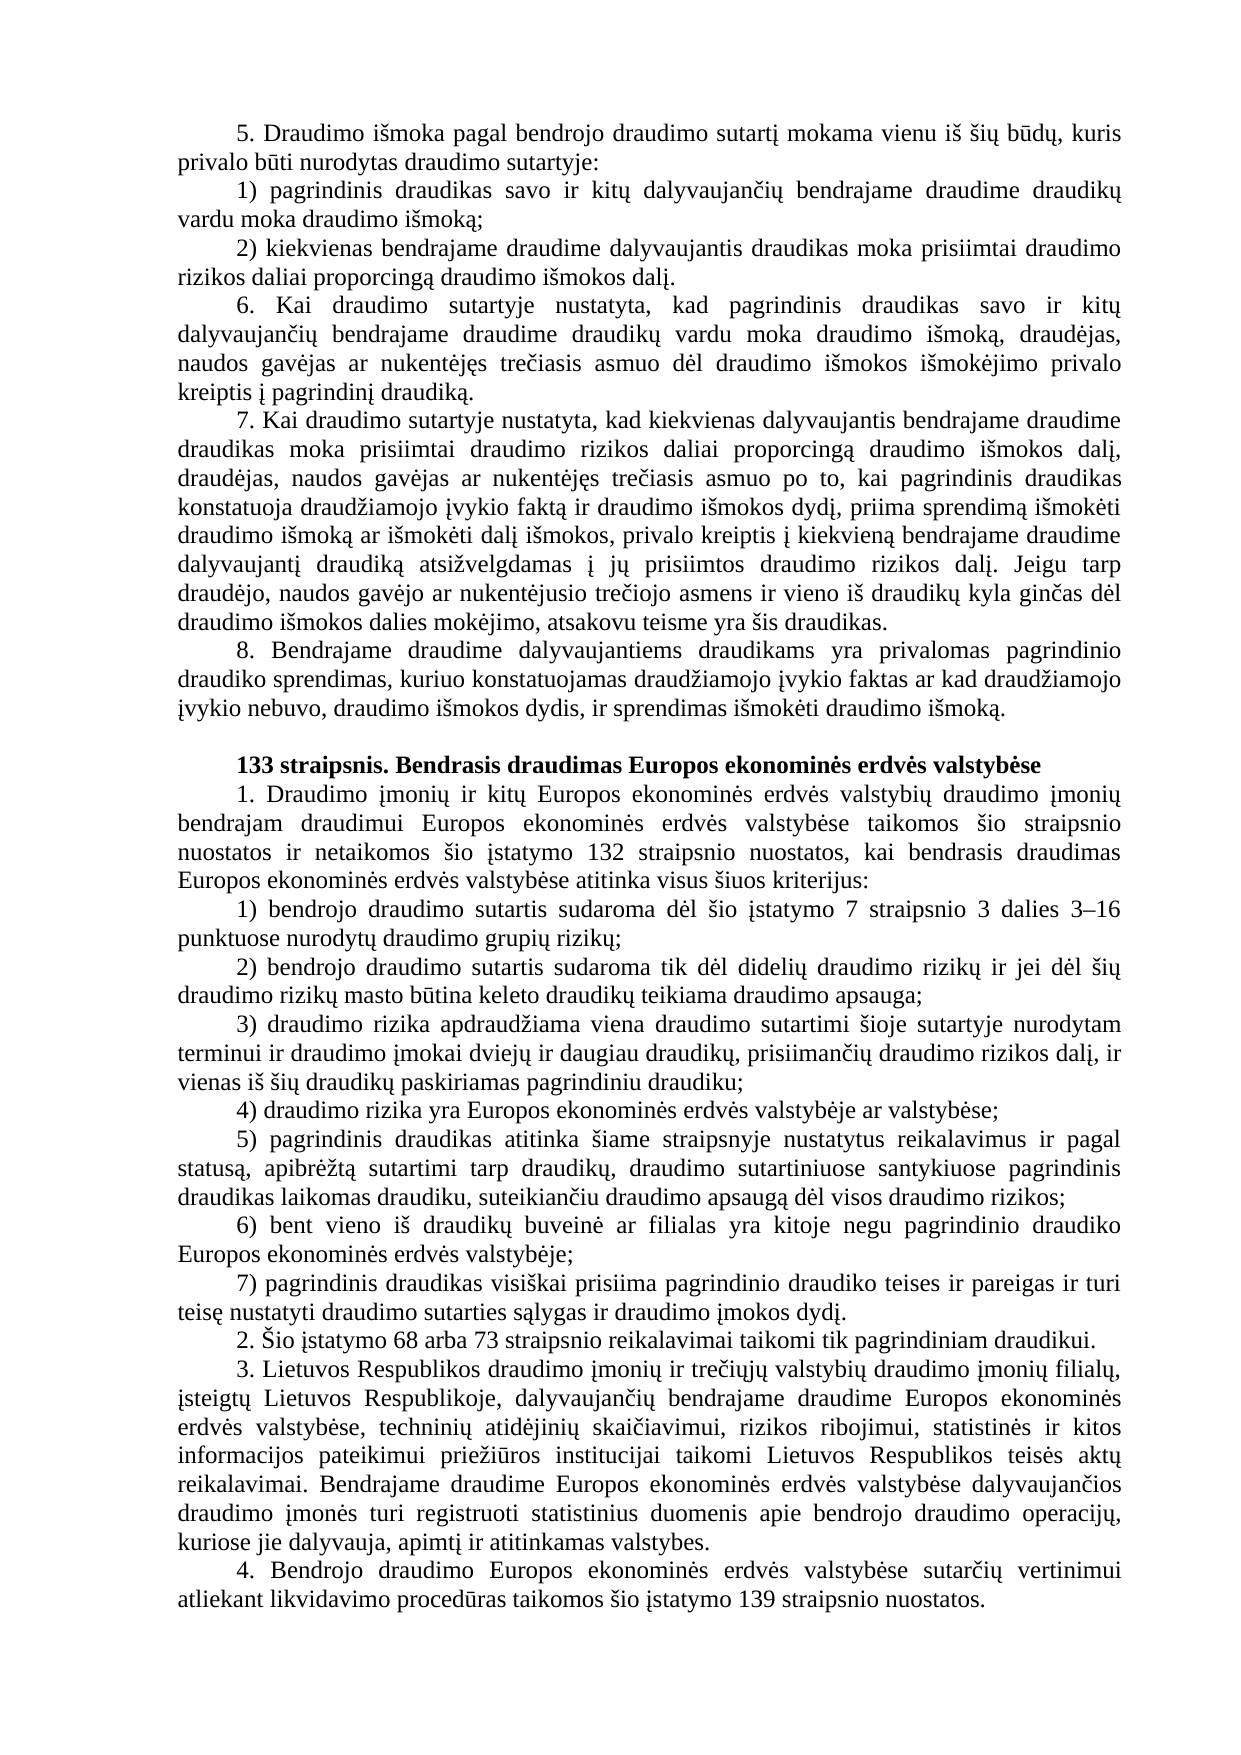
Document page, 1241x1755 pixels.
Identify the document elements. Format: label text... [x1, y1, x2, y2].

text 6) bent vieno iš draudikų buveinė ar filialas yra kitoje negu pagrindinio draudiko Europos ekonominės erdvės valstybėje; [177, 1211, 1122, 1268]
text 4. Bendrojo draudimo Europos ekonominės erdvės valstybėse sutarčių vertinimui atliekant likvidavimo procedūras taikomos šio įstatymo 139 straipsnio nuostatos. [177, 1556, 1122, 1613]
text 5) pagrindinis draudikas atitinka šiame straipsnyje nustatytus reikalavimus ir pagal statusą, apibrėžtą sutartimi tarp draudikų, draudimo sutartiniuose santykiuose pagrindinis draudikas laikomas draudiku, suteikiančiu draudimo apsaugą dėl visos draudimo rizikos; [177, 1124, 1122, 1211]
text 7. Kai draudimo sutartyje nustatyta, kad kiekvienas dalyvaujantis bendrajame draudime draudikas moka prisiimtai draudimo rizikos daliai proporcingą draudimo išmokos dalį, draudėjas, naudos gavėjas ar nukentėjęs trečiasis asmuo po to, kai pagrindinis draudikas konstatuoja draudžiamojo įvykio faktą ir draudimo išmokos dydį, priima sprendimą išmokėti draudimo išmoką ar išmokėti dalį išmokos, privalo kreiptis į kiekvieną bendrajame draudime dalyvaujantį draudiką atsižvelgdamas į jų prisiimtos draudimo rizikos dalį. Jeigu tarp draudėjo, naudos gavėjo ar nukentėjusio trečiojo asmens ir vieno iš draudikų kyla ginčas dėl draudimo išmokos dalies mokėjimo, atsakovu teisme yra šis draudikas. [177, 406, 1122, 636]
text 8. Bendrajame draudime dalyvaujantiems draudikams yra privalomas pagrindinio draudiko sprendimas, kuriuo konstatuojamas draudžiamojo įvykio faktas ar kad draudžiamojo įvykio nebuvo, draudimo išmokos dydis, ir sprendimas išmokėti draudimo išmoką. [177, 636, 1122, 722]
text 4) draudimo rizika yra Europos ekonominės erdvės valstybėje ar valstybėse; [177, 1096, 1122, 1124]
text 2) bendrojo draudimo sutartis sudaroma tik dėl didelių draudimo rizikų ir jei dėl šių draudimo rizikų masto būtina keleto draudikų teikiama draudimo apsauga; [177, 952, 1122, 1009]
text 1) bendrojo draudimo sutartis sudaroma dėl šio įstatymo 7 straipsnio 3 dalies 3–16 punktuose nurodytų draudimo grupių rizikų; [177, 894, 1122, 952]
text 2. Šio įstatymo 68 arba 73 straipsnio reikalavimai taikomi tik pagrindiniam draudikui. [177, 1326, 1122, 1354]
text 2) kiekvienas bendrajame draudime dalyvaujantis draudikas moka prisiimtai draudimo rizikos daliai proporcingą draudimo išmokos dalį. [177, 233, 1122, 291]
text 1. Draudimo įmonių ir kitų Europos ekonominės erdvės valstybių draudimo įmonių bendrajam draudimui Europos ekonominės erdvės valstybėse taikomos šio straipsnio nuostatos ir netaikomos šio įstatymo 132 straipsnio nuostatos, kai bendrasis draudimas Europos ekonominės erdvės valstybėse atitinka visus šiuos kriterijus: [177, 779, 1122, 894]
text 1) pagrindinis draudikas savo ir kitų dalyvaujančių bendrajame draudime draudikų vardu moka draudimo išmoką; [177, 176, 1122, 233]
text 3. Lietuvos Respublikos draudimo įmonių ir trečiųjų valstybių draudimo įmonių filialų, įsteigtų Lietuvos Respublikoje, dalyvaujančių bendrajame draudime Europos ekonominės erdvės valstybėse, techninių atidėjinių skaičiavimui, rizikos ribojimui, statistinės ir kitos informacijos pateikimui priežiūros institucijai taikomi Lietuvos Respublikos teisės aktų reikalavimai. Bendrajame draudime Europos ekonominės erdvės valstybėse dalyvaujančios draudimo įmonės turi registruoti statistinius duomenis apie bendrojo draudimo operacijų, kuriose jie dalyvauja, apimtį ir atitinkamas valstybes. [177, 1354, 1122, 1556]
text 6. Kai draudimo sutartyje nustatyta, kad pagrindinis draudikas savo ir kitų dalyvaujančių bendrajame draudime draudikų vardu moka draudimo išmoką, draudėjas, naudos gavėjas ar nukentėjęs trečiasis asmuo dėl draudimo išmokos išmokėjimo privalo kreiptis į pagrindinį draudiką. [177, 291, 1122, 406]
text 133 straipsnis. Bendrasis draudimas Europos ekonominės erdvės valstybėse [177, 751, 1122, 779]
text 7) pagrindinis draudikas visiškai prisiima pagrindinio draudiko teises ir pareigas ir turi teisę nustatyti draudimo sutarties sąlygas ir draudimo įmokos dydį. [177, 1268, 1122, 1326]
text 3) draudimo rizika apdraudžiama viena draudimo sutartimi šioje sutartyje nurodytam terminui ir draudimo įmokai dviejų ir daugiau draudikų, prisiimančių draudimo rizikos dalį, ir vienas iš šių draudikų paskiriamas pagrindiniu draudiku; [177, 1009, 1122, 1096]
text 5. Draudimo išmoka pagal bendrojo draudimo sutartį mokama vienu iš šių būdų, kuris privalo būti nurodytas draudimo sutartyje: [177, 118, 1122, 176]
